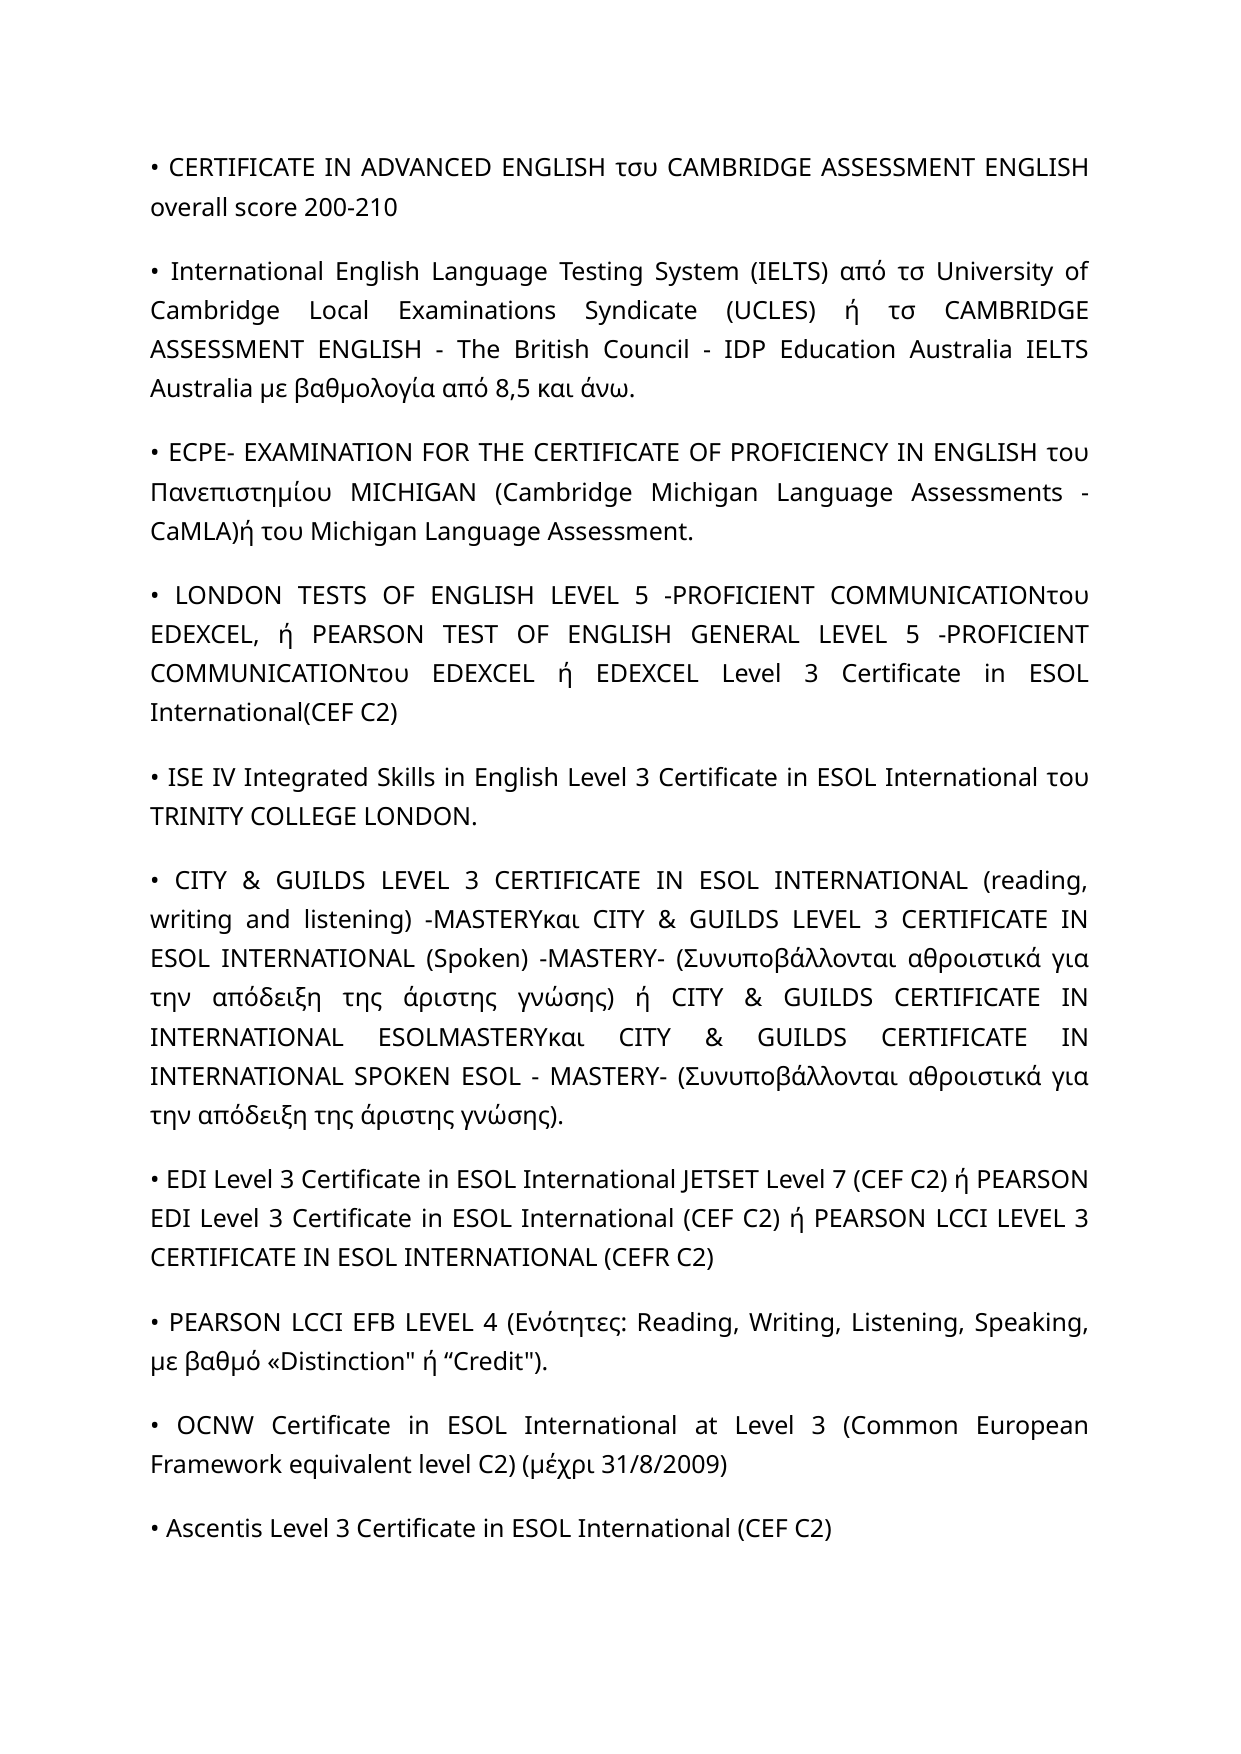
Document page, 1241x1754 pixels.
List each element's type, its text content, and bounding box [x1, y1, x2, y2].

text • OCNW Certificate in ESOL International at Level 3 (Common European Framework equivalent level C2) (μέχρι 31/8/2009) [150, 1407, 1090, 1481]
text • ECPE- EXAMINATION FOR THE CERTIFICATE OF PROFICIENCY IN ENGLISH του Πανεπιστημίου MICHIGAN (Cambridge Michigan Language Assessments - CaMLA)ή του Michigan Language Assessment. [150, 435, 1090, 547]
text • Ascentis Level 3 Certificate in ESOL International (CEF C2) [150, 1511, 1090, 1545]
text • PEARSON LCCI EFB LEVEL 4 (Ενότητες: Reading, Writing, Listening, Speaking, με βαθμό «Distinction" ή “Credit"). [150, 1304, 1090, 1377]
text • EDI Level 3 Certificate in ESOL International JETSET Level 7 (CEF C2) ή PEARSON EDI Level 3 Certificate in ESOL International (CEF C2) ή PEARSON LCCI LEVEL 3 CERTIFICATE IN ESOL INTERNATIONAL (CEFR C2) [150, 1162, 1090, 1274]
text • LONDON TESTS OF ENGLISH LEVEL 5 -PROFICIENT COMMUNICATIONτου EDEXCEL, ή PEARSON TEST OF ENGLISH GENERAL LEVEL 5 -PROFICIENT COMMUNICATIONτου EDEXCEL ή EDEXCEL Level 3 Certificate in ESOL International(CEF C2) [150, 577, 1090, 729]
text • CERTIFICATE IN ADVANCED ENGLISH τσυ CAMBRIDGE ASSESSMENT ENGLISH overall score 200-210 [150, 150, 1090, 223]
text • ISE IV Integrated Skills in English Level 3 Certificate in ESOL International του TRINITY COLLEGE LONDON. [150, 759, 1090, 832]
text • International English Language Testing System (IELTS) από τσ University of Cambridge Local Examinations Syndicate (UCLES) ή τσ CAMBRIDGE ASSESSMENT ENGLISH - The British Council - IDP Education Australia IELTS Australia με βαθμολογία από 8,5 και άνω. [150, 253, 1090, 405]
text • CITY & GUILDS LEVEL 3 CERTIFICATE IN ESOL INTERNATIONAL (reading, writing and listening) -MASTERYκαι CITY & GUILDS LEVEL 3 CERTIFICATE IN ESOL INTERNATIONAL (Spoken) -MASTERY- (Συνυποβάλλονται αθροιστικά για την απόδειξη της άριστης γνώσης) ή CITY & GUILDS CERTIFICATE IN INTERNATIONAL ESOLMASTERYκαι CITY & GUILDS CERTIFICATE IN INTERNATIONAL SPOKEN ESOL - MASTERY- (Συνυποβάλλονται αθροιστικά για την απόδειξη της άριστης γνώσης). [150, 862, 1090, 1132]
